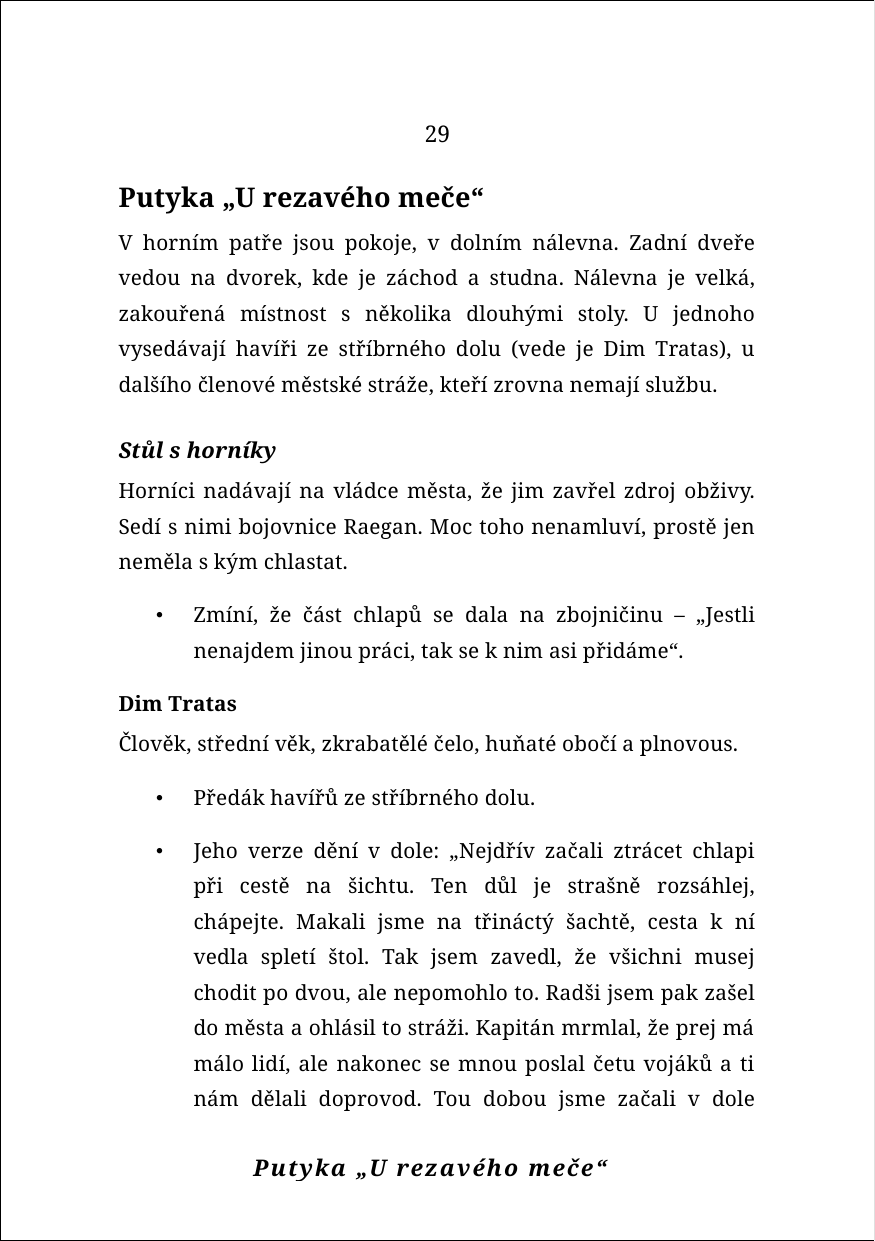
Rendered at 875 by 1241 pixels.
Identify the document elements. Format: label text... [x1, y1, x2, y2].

text Horníci nadávají na vládce města, že jim zavřel zdroj obživy. Sedí s nimi bojovnice Raegan. Moc toho nenamluví, prostě jen neměla s kým chlastat. [118, 476, 756, 576]
list Předák havířů ze stříbrného dolu. [156, 783, 756, 811]
list Zmíní, že část chlapů se dala na zbojničinu – „Jestli nenajdem jinou práci, tak se k nim asi přidáme“. [156, 601, 756, 664]
subtitle Stůl s horníky [118, 435, 756, 464]
subtitle Dim Tratas [118, 689, 756, 718]
text Člověk, střední věk, zkrabatělé čelo, huňaté obočí a plnovous. [118, 729, 756, 758]
subtitle Putyka „U rezavého meče“ [118, 179, 756, 216]
text V horním patře jsou pokoje, v dolním nálevna. Zadní dveře vedou na dvorek, kde je záchod a studna. Nálevna je velká, zakouřená místnost s několika dlouhými stoly. U jednoho vysedávají havíři ze stříbrného dolu (vede je Dim Tratas), u dalšího členové městské stráže, kteří zrovna nemají službu. [118, 228, 756, 398]
list Jeho verze dění v dole: „Nejdřív začali ztrácet chlapi při cestě na šichtu. Ten důl je strašně rozsáhlej, chápejte. Makali jsme na třináctý šachtě, cesta k ní vedla spletí štol. Tak jsem zavedl, že všichni musej chodit po dvou, ale nepomohlo to. Radši jsem pak zašel do města a ohlásil to stráži. Kapitán mrmlal, že prej má málo lidí, ale nakonec se mnou poslal četu vojáků a ti nám dělali doprovod. Tou dobou jsme začali v dole [156, 836, 756, 1113]
